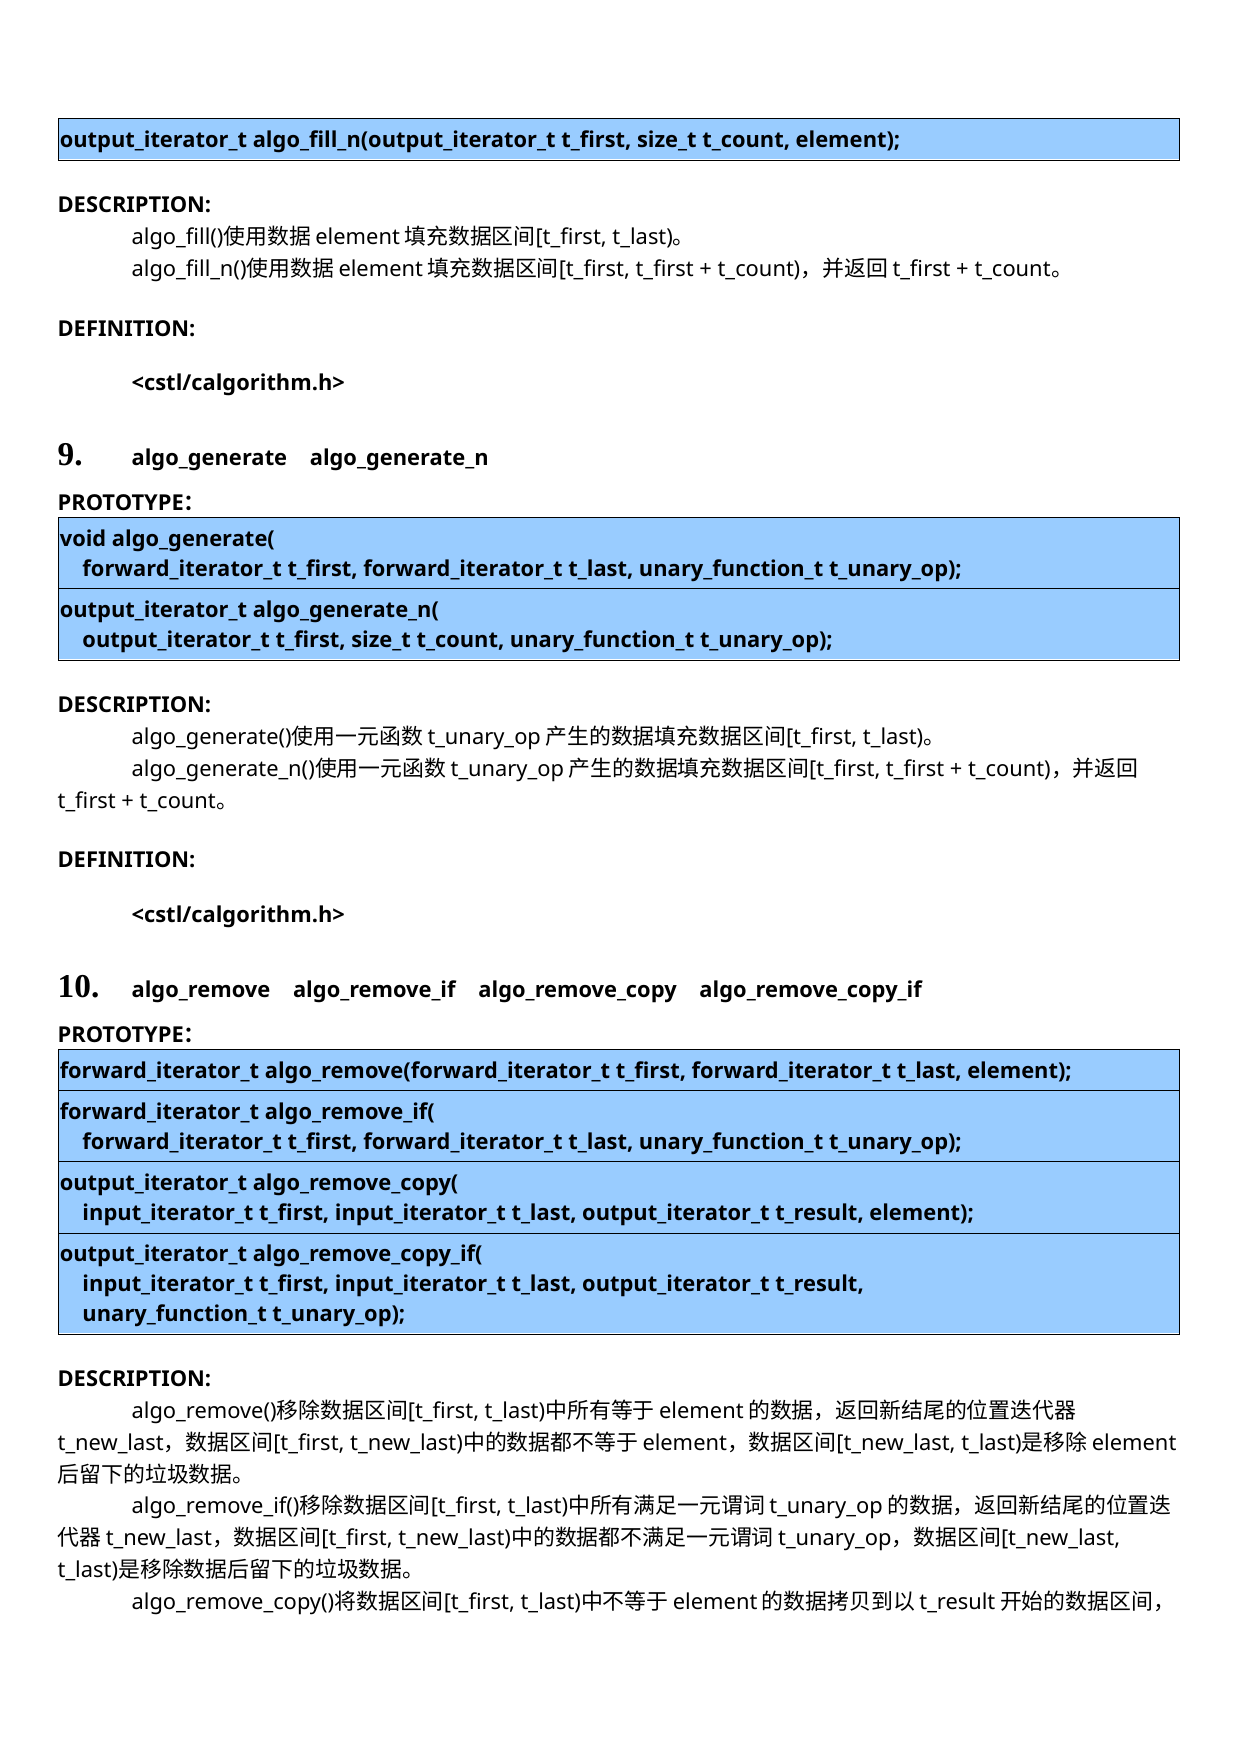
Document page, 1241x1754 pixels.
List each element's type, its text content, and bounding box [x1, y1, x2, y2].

text algo_generate_n()使用一元函数t_unary_op产生的数据填充数据区间[t_first, t_first + t_count)，并返回t_first + t_count。 [57, 751, 1179, 814]
text DEFINITION: [57, 312, 1179, 342]
text PROTOTYPE： [57, 485, 1179, 517]
table_cell output_iterator_t algo_fill_n(output_iterator_t t_first, size_t t_count, element); [59, 119, 1179, 159]
text DESCRIPTION: [57, 1363, 1179, 1393]
table_header void algo_generate( forward_iterator_t t_first, forward_iterator_t t_last, unary_function_t t_unary_op); [59, 518, 1179, 588]
text DESCRIPTION: [57, 689, 1179, 719]
text algo_remove_if()移除数据区间[t_first, t_last)中所有满足一元谓词t_unary_op的数据，返回新结尾的位置迭代器t_new_last，数据区间[t_first, t_new_last)中的数据都不满足一元谓词t_unary_op，数据区间[t_new_last, t_last)是移除数据后留下的垃圾数据。 [57, 1488, 1179, 1584]
table_header forward_iterator_t algo_remove(forward_iterator_t t_first, forward_iterator_t t_last, element); [59, 1050, 1179, 1090]
text algo_fill_n()使用数据element填充数据区间[t_first, t_first + t_count)，并返回t_first + t_count。 [57, 251, 1179, 283]
text algo_remove_copy()将数据区间[t_first, t_last)中不等于element的数据拷贝到以t_result开始的数据区间， [57, 1584, 1179, 1616]
table_cell output_iterator_t algo_remove_copy_if( input_iterator_t t_first, input_iterator_t t_last, output_iterator_t t_result, unary_function_t t_unary_op); [59, 1234, 1179, 1333]
table_cell output_iterator_t algo_generate_n( output_iterator_t t_first, size_t t_count, unary_function_t t_unary_op); [59, 589, 1179, 659]
text PROTOTYPE： [57, 1017, 1179, 1049]
table_cell forward_iterator_t algo_remove_if( forward_iterator_t t_first, forward_iterator_t t_last, unary_function_t t_unary_op); [59, 1091, 1179, 1161]
subtitle algo_generate algo_generate_n [57, 434, 1179, 473]
text <cstl/calgorithm.h> [57, 367, 1179, 397]
text algo_fill()使用数据element填充数据区间[t_first, t_last)。 [57, 219, 1179, 251]
text algo_generate()使用一元函数t_unary_op产生的数据填充数据区间[t_first, t_last)。 [57, 719, 1179, 751]
subtitle algo_remove algo_remove_if algo_remove_copy algo_remove_copy_if [57, 966, 1179, 1005]
text DEFINITION: [57, 844, 1179, 874]
text DESCRIPTION: [57, 189, 1179, 219]
text algo_remove()移除数据区间[t_first, t_last)中所有等于element的数据，返回新结尾的位置迭代器t_new_last，数据区间[t_first, t_new_last)中的数据都不等于element，数据区间[t_new_last, t_last)是移除element后留下的垃圾数据。 [57, 1393, 1179, 1488]
table_cell output_iterator_t algo_remove_copy( input_iterator_t t_first, input_iterator_t t_last, output_iterator_t t_result, element); [59, 1162, 1179, 1233]
text <cstl/calgorithm.h> [57, 899, 1179, 929]
